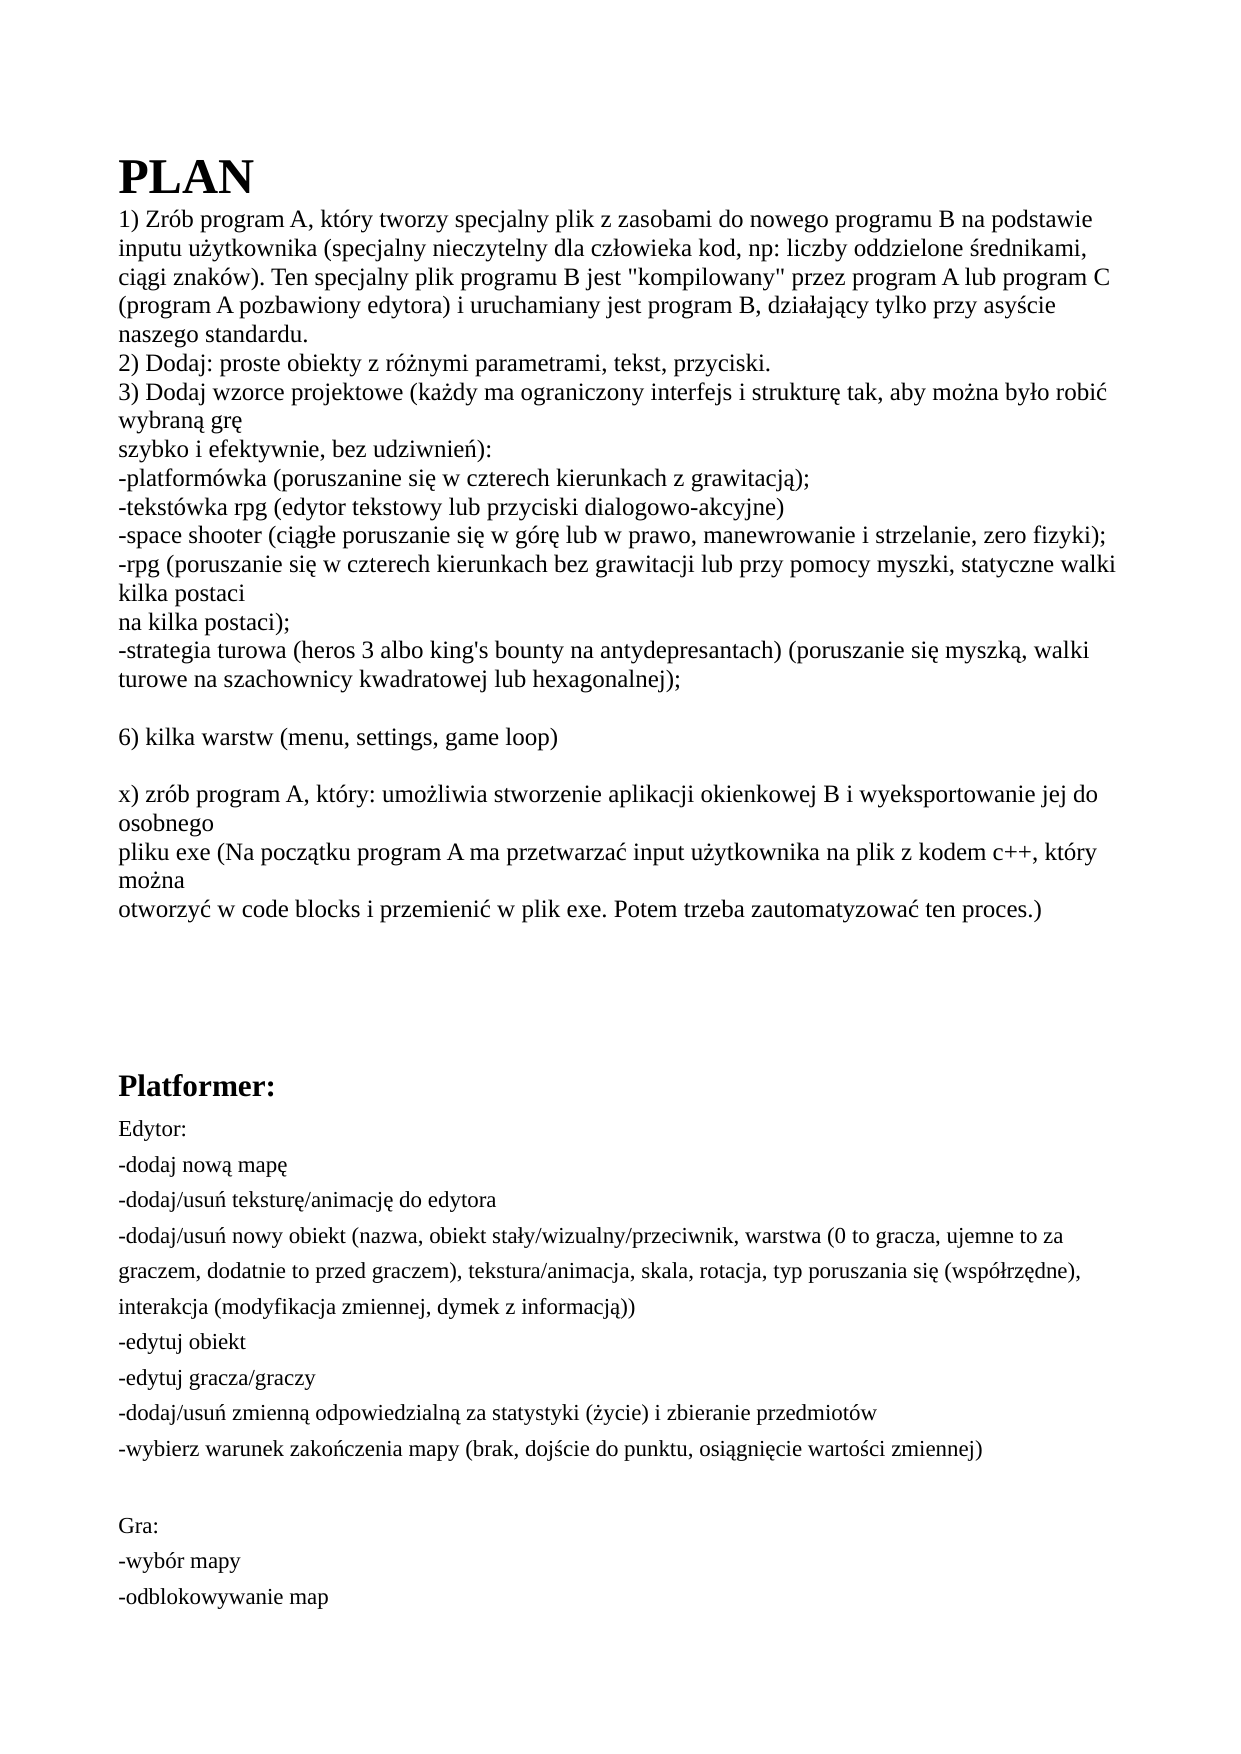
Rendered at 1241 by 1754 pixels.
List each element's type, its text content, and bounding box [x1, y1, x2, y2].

text szybko i efektywnie, bez udziwnień): [118, 434, 1122, 463]
text -edytuj gracza/graczy [118, 1364, 1122, 1390]
text -odblokowywanie map [118, 1583, 1122, 1609]
text -wybierz warunek zakończenia mapy (brak, dojście do punktu, osiągnięcie wartości zmiennej) [118, 1435, 1122, 1461]
text na kilka postaci); [118, 607, 1122, 636]
text 6) kilka warstw (menu, settings, game loop) [118, 722, 1122, 751]
text -wybór mapy [118, 1547, 1122, 1574]
text -space shooter (ciągłe poruszanie się w górę lub w prawo, manewrowanie i strzelanie, zero fizyki); [118, 521, 1122, 549]
text -strategia turowa (heros 3 albo king's bounty na antydepresantach) (poruszanie się myszką, walki turowe na szachownicy kwadratowej lub hexagonalnej); [118, 636, 1122, 693]
text pliku exe (Na początku program A ma przetwarzać input użytkownika na plik z kodem c++, który można [118, 837, 1122, 894]
text PLAN [118, 147, 1122, 204]
text x) zrób program A, który: umożliwia stworzenie aplikacji okienkowej B i wyeksportowanie jej do osobnego [118, 779, 1122, 837]
text -dodaj nową mapę [118, 1151, 1122, 1177]
text 2) Dodaj: proste obiekty z różnymi parametrami, tekst, przyciski. [118, 348, 1122, 377]
text -edytuj obiekt [118, 1328, 1122, 1355]
text Edytor: [118, 1115, 1122, 1142]
text -tekstówka rpg (edytor tekstowy lub przyciski dialogowo-akcyjne) [118, 492, 1122, 521]
text -platformówka (poruszanine się w czterech kierunkach z grawitacją); [118, 463, 1122, 492]
text -dodaj/usuń zmienną odpowiedzialną za statystyki (życie) i zbieranie przedmiotów [118, 1399, 1122, 1426]
text 3) Dodaj wzorce projektowe (każdy ma ograniczony interfejs i strukturę tak, aby można było robić wybraną grę [118, 377, 1122, 434]
text 1) Zrób program A, który tworzy specjalny plik z zasobami do nowego programu B na podstawie inputu użytkownika (specjalny nieczytelny dla człowieka kod, np: liczby oddzielone średnikami, ciągi znaków). Ten specjalny plik programu B jest "kompilowany" przez program A lub program C (program A pozbawiony edytora) i uruchamiany jest program B, działający tylko przy asyście naszego standardu. [118, 204, 1122, 348]
text Gra: [118, 1512, 1122, 1538]
text Platformer: [118, 1067, 1122, 1103]
text -dodaj/usuń teksturę/animację do edytora [118, 1186, 1122, 1213]
text otworzyć w code blocks i przemienić w plik exe. Potem trzeba zautomatyzować ten proces.) [118, 894, 1122, 923]
text -rpg (poruszanie się w czterech kierunkach bez grawitacji lub przy pomocy myszki, statyczne walki kilka postaci [118, 549, 1122, 607]
text -dodaj/usuń nowy obiekt (nazwa, obiekt stały/wizualny/przeciwnik, warstwa (0 to gracza, ujemne to za graczem, dodatnie to przed graczem), tekstura/animacja, skala, rotacja, typ poruszania się (współrzędne), interakcja (modyfikacja zmiennej, dymek z informacją)) [118, 1222, 1122, 1319]
